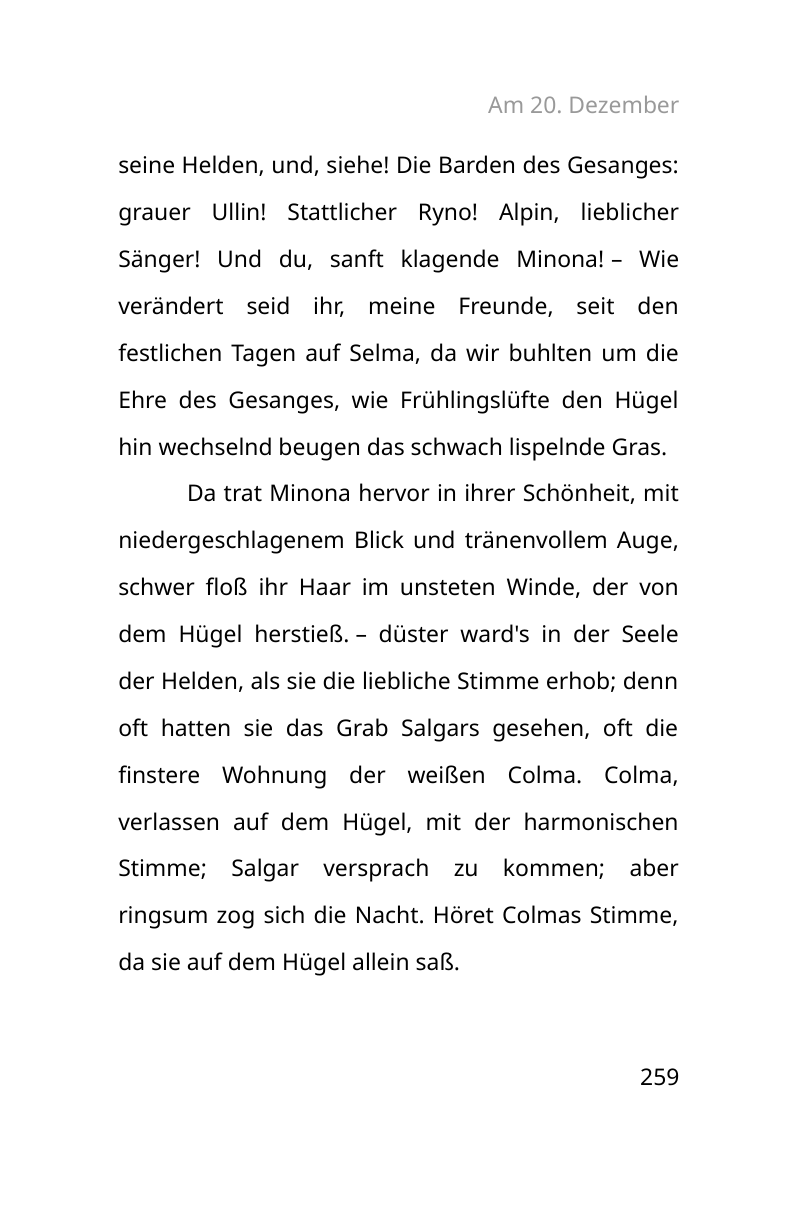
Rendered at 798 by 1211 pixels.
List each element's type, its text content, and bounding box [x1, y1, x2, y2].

text Da trat Minona hervor in ihrer Schönheit, mit niedergeschlagenem Blick und tränenvollem Auge, schwer floß ihr Haar im unsteten Winde, der von dem Hügel herstieß. – düster ward's in der Seele der Helden, als sie die liebliche Stimme erhob; denn oft hatten sie das Grab Salgars gesehen, oft die finstere Wohnung der weißen Colma. Colma, verlassen auf dem Hügel, mit der harmonischen Stimme; Salgar versprach zu kommen; aber ringsum zog sich die Nacht. Höret Colmas Stimme, da sie auf dem Hügel allein saß. [118, 477, 679, 977]
text seine Helden, und, siehe! Die Barden des Gesanges: grauer Ullin! Stattlicher Ryno! Alpin, lieblicher Sänger! Und du, sanft klagende Minona! – Wie verändert seid ihr, meine Freunde, seit den festlichen Tagen auf Selma, da wir buhlten um die Ehre des Gesanges, wie Frühlingslüfte den Hügel hin wechselnd beugen das schwach lispelnde Gras. [118, 149, 679, 462]
